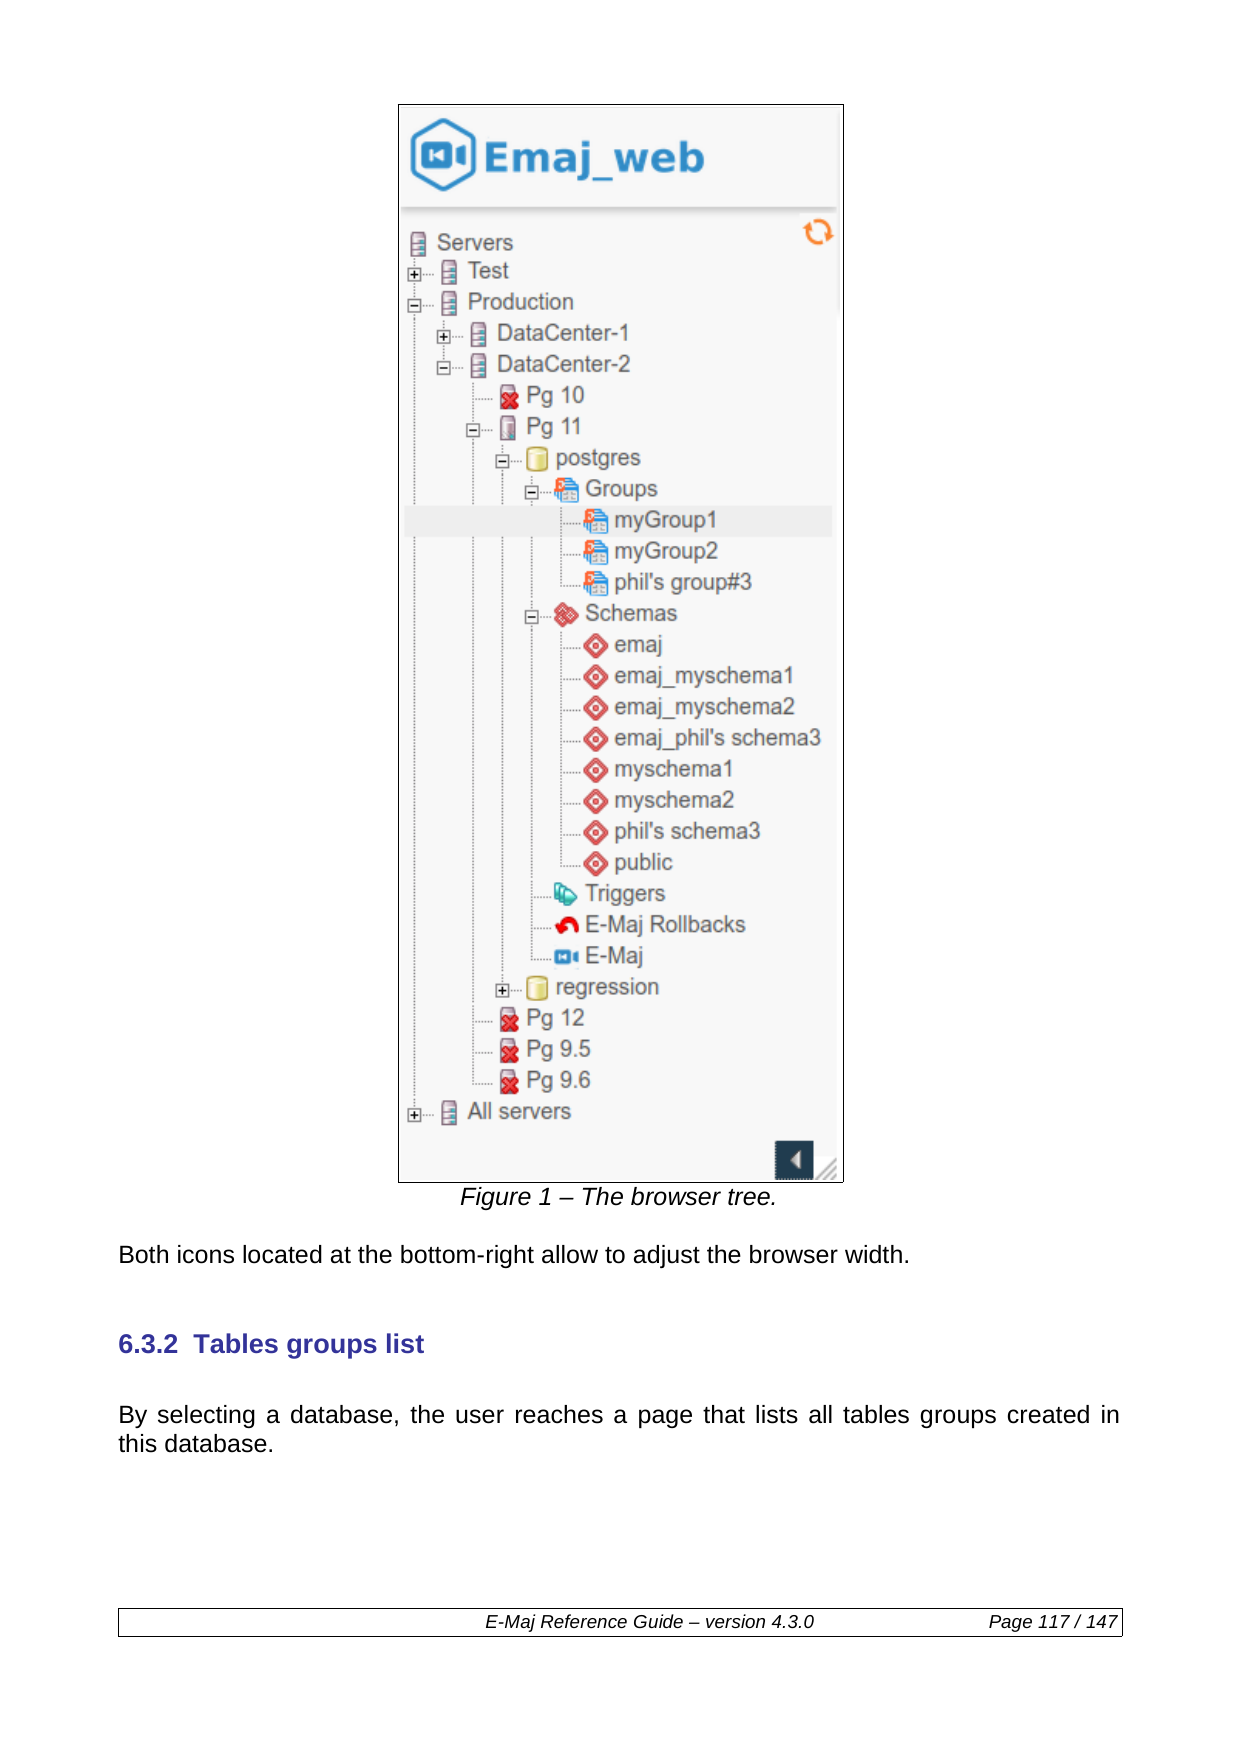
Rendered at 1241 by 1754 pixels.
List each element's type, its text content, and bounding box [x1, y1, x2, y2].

picture [400, 107, 840, 1180]
subtitle Tables groups list [118, 1327, 1122, 1358]
text By selecting a database, the user reaches a page that lists all tables groups created in this database. [118, 1400, 1122, 1458]
text Both icons located at the bottom-right allow to adjust the browser width. [118, 1240, 1122, 1269]
text Figure 1 – The browser tree. [118, 997, 1122, 1211]
